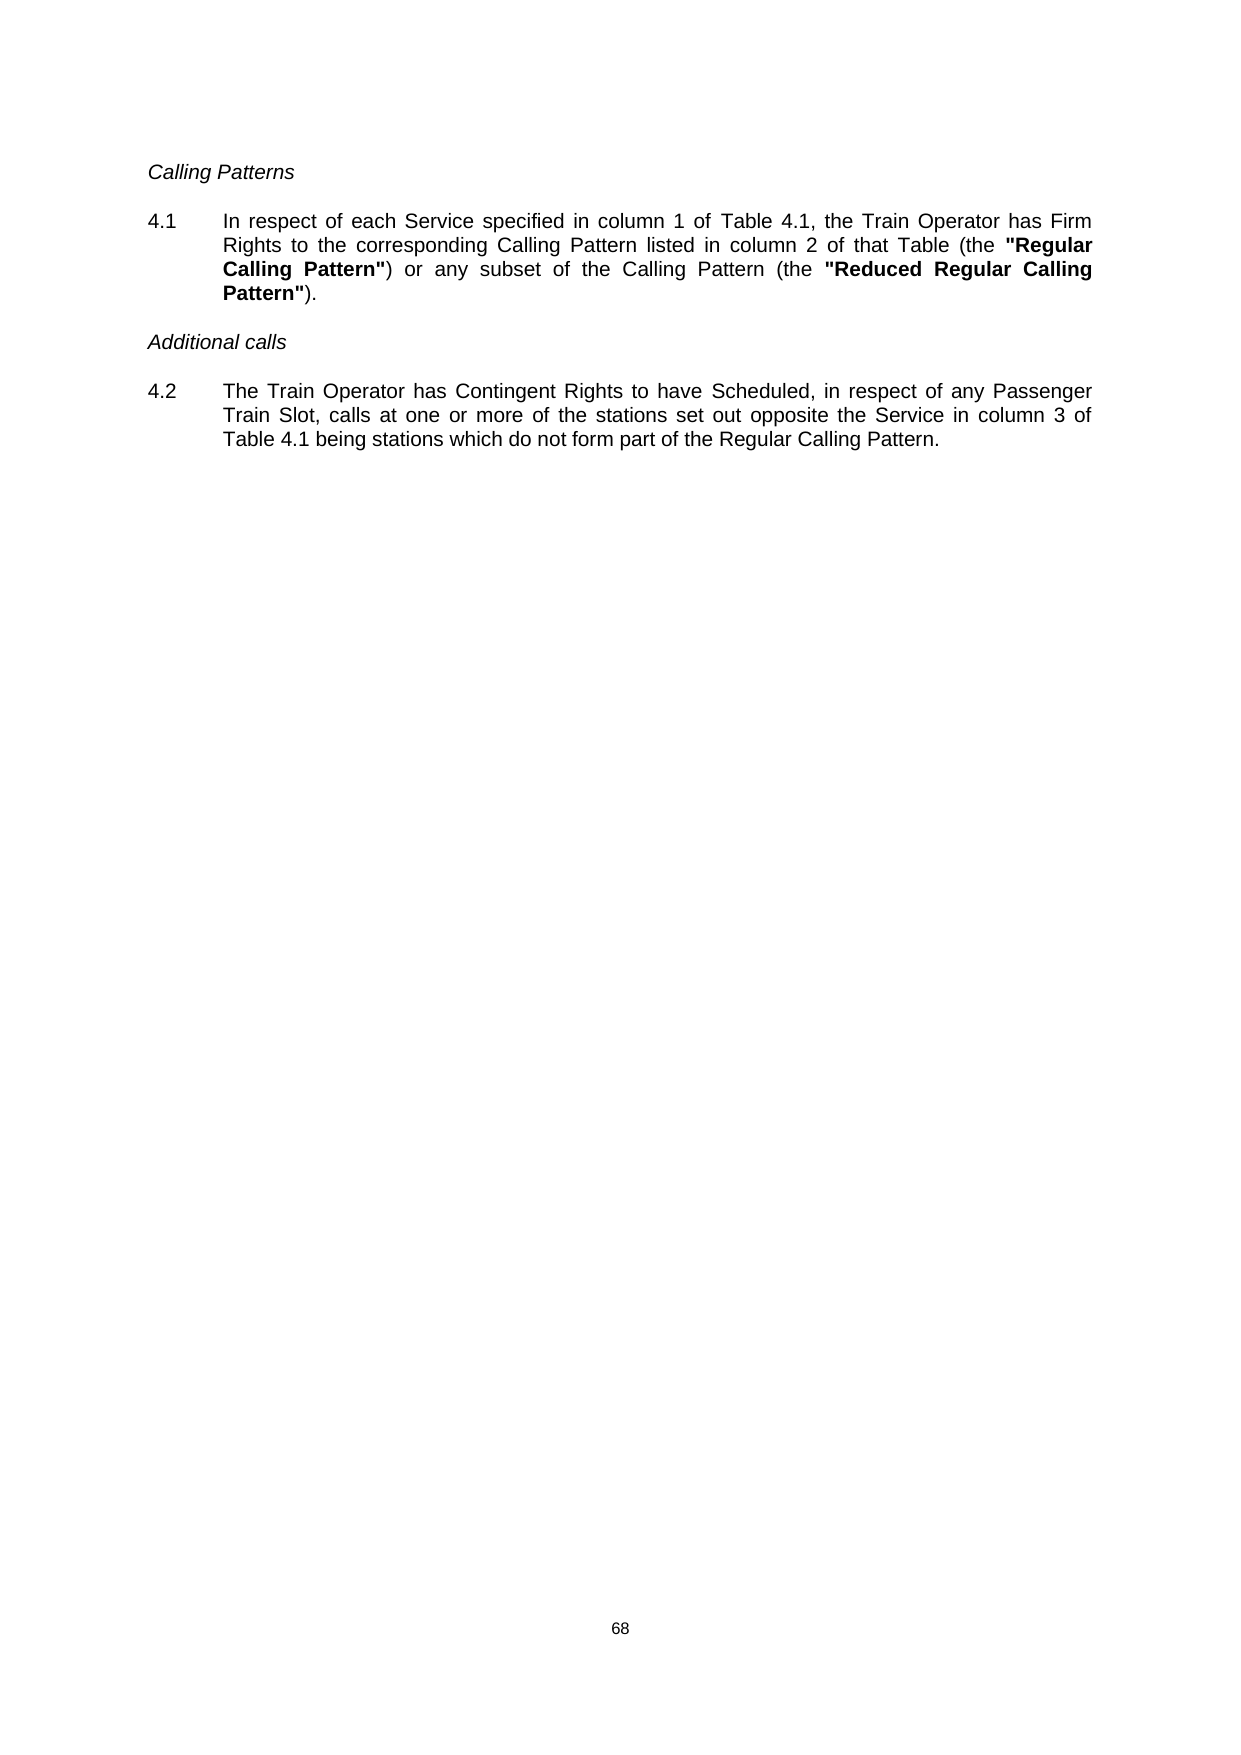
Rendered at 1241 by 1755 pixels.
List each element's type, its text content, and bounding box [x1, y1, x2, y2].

text Calling Patterns [148, 160, 1093, 184]
list The Train Operator has Contingent Rights to have Scheduled, in respect of any Passenger Train Slot, calls at one or more of the stations set out opposite the Service in column 3 of Table 4.1 being stations which do not form part of the Regular Calling Pattern. [148, 379, 1093, 451]
list In respect of each Service specified in column 1 of Table 4.1, the Train Operator has Firm Rights to the corresponding Calling Pattern listed in column 2 of that Table (the "Regular Calling Pattern") or any subset of the Calling Pattern (the "Reduced Regular Calling Pattern"). [148, 209, 1093, 305]
text Additional calls [148, 330, 1093, 354]
